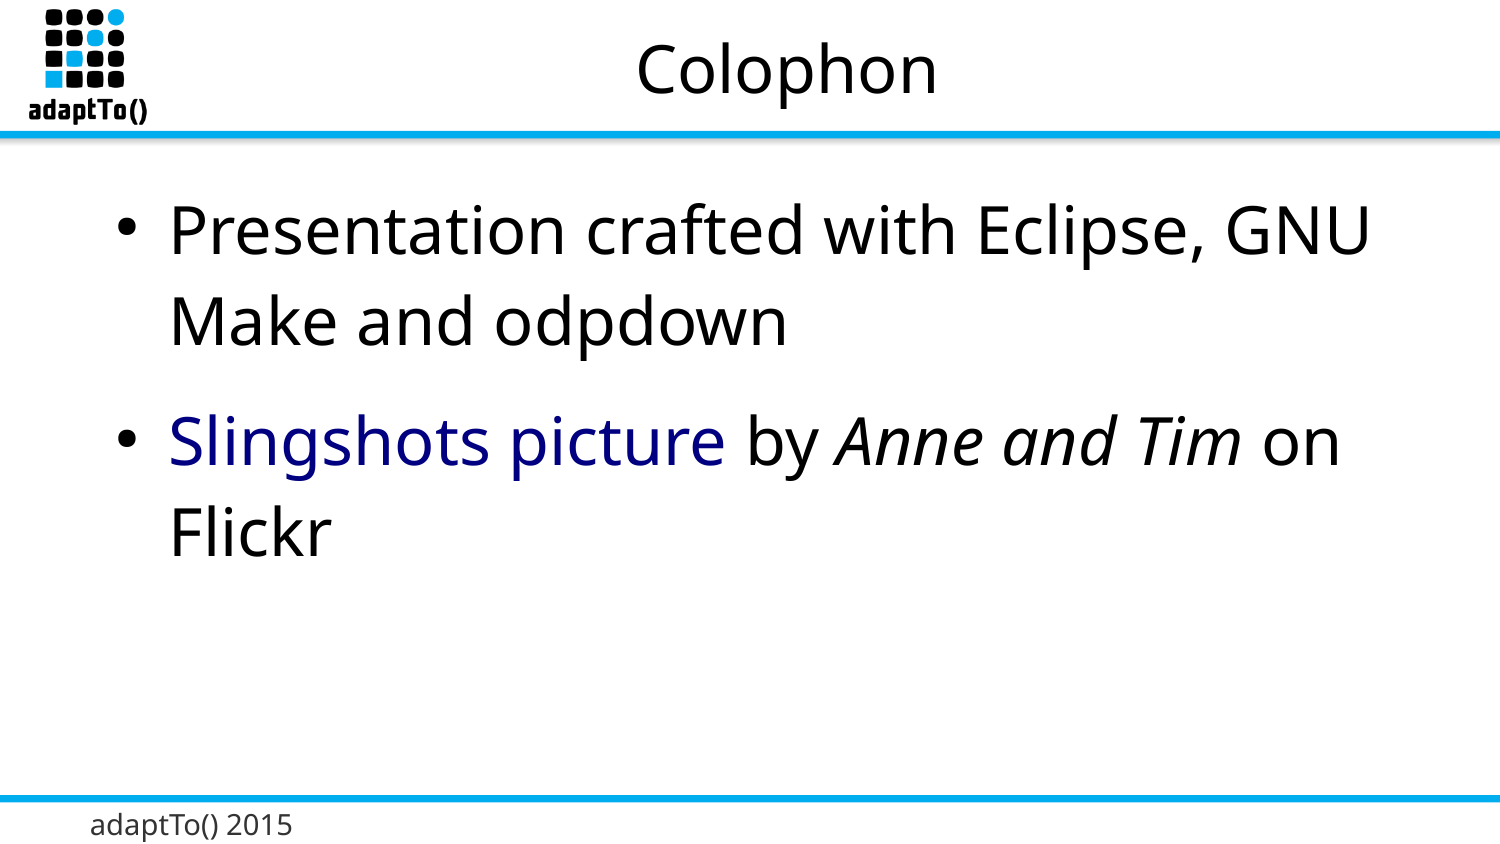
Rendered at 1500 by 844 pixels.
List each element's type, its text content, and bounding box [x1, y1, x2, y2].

list Presentation crafted with Eclipse, GNU Make and odpdown Slingshots picture by Anne and Tim on Flickr [52, 183, 1447, 760]
title Colophon [150, 15, 1425, 121]
picture [27, 6, 148, 126]
